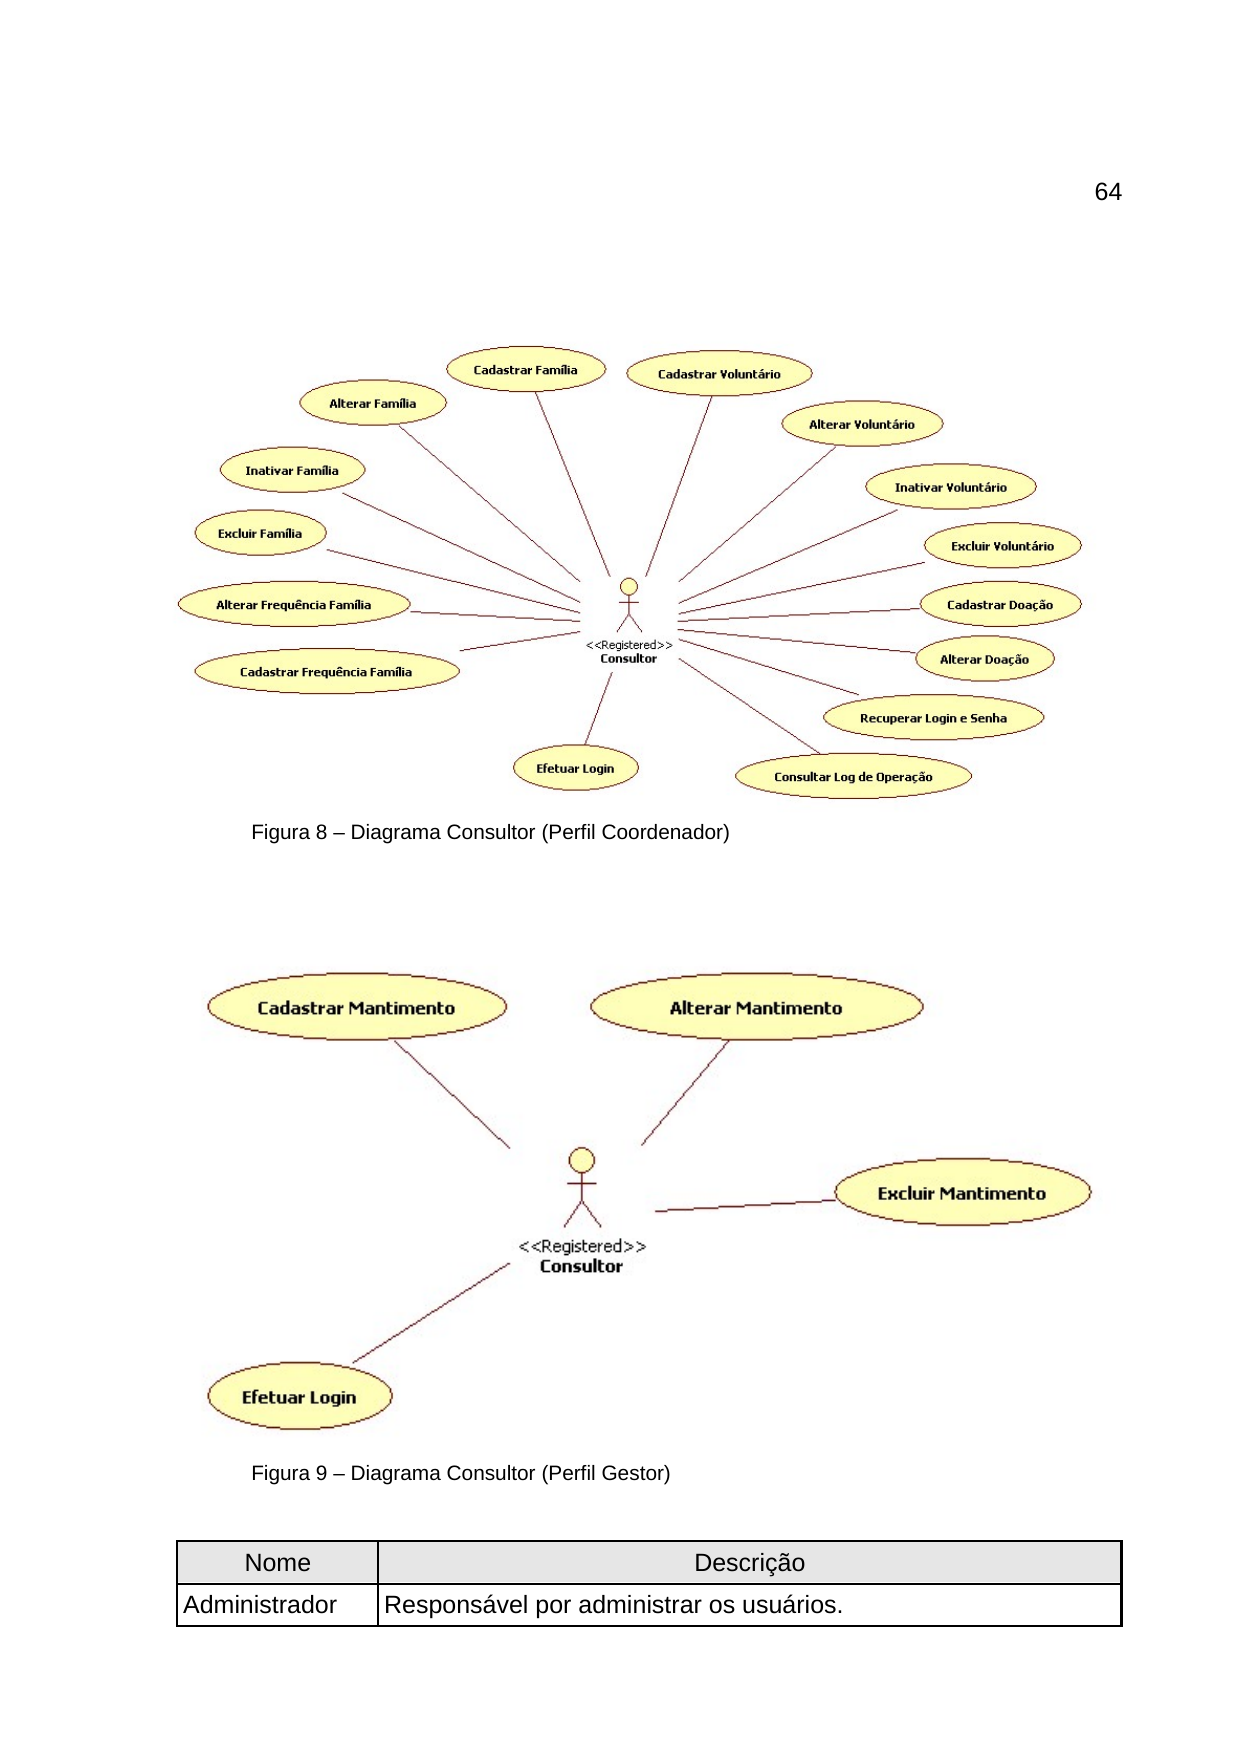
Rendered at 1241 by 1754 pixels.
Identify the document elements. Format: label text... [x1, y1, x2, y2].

text Figura 8 – Diagrama Consultor (Perfil Coordenador) [177, 817, 1122, 844]
picture [157, 326, 1103, 820]
table_header Descrição [379, 1542, 1120, 1582]
text Figura 9 – Diagrama Consultor (Perfil Gestor) [177, 1461, 1122, 1484]
table_cell Responsável por administrar os usuários. [379, 1585, 1120, 1625]
table_header Nome [178, 1542, 377, 1582]
table_cell Administrador [178, 1585, 377, 1625]
picture [177, 942, 1123, 1461]
